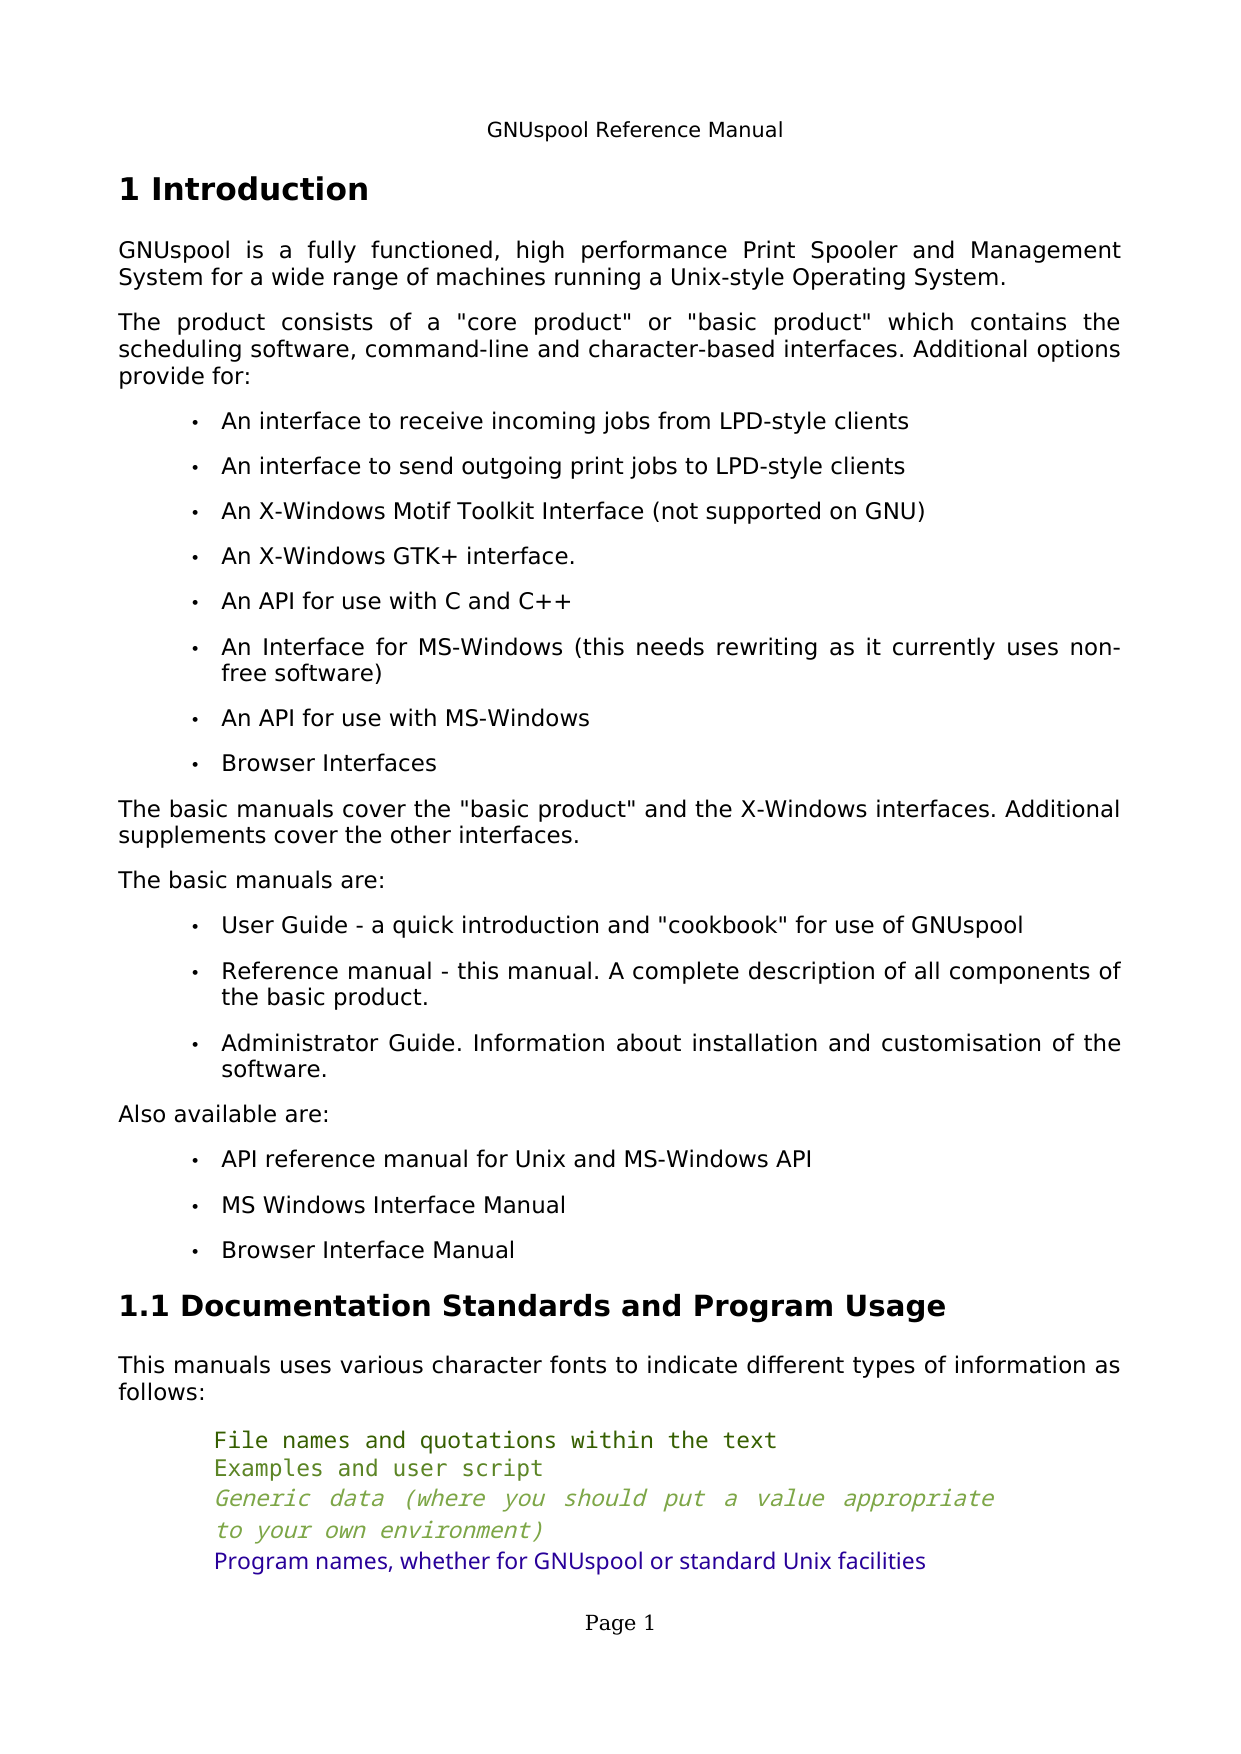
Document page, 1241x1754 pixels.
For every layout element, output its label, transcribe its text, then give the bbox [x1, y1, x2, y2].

list Browser Interface Manual [192, 1237, 1122, 1264]
text GNUspool is a fully functioned, high performance Print Spooler and Management System for a wide range of machines running a Unix-style Operating System. [118, 238, 1122, 291]
text The basic manuals cover the "basic product" and the X-Windows interfaces. Additional supplements cover the other interfaces. [118, 796, 1122, 849]
list An interface to send outgoing print jobs to LPD-style clients [192, 453, 1122, 480]
list User Guide - a quick introduction and "cookbook" for use of GNUspool [192, 913, 1122, 939]
list An X-Windows Motif Toolkit Interface (not supported on GNU) [192, 498, 1122, 525]
list API reference manual for Unix and MS-Windows API [192, 1147, 1122, 1173]
list MS Windows Interface Manual [192, 1192, 1122, 1218]
list An API for use with C and C++ [192, 588, 1122, 615]
subtitle Documentation Standards and Program Usage [118, 1289, 1122, 1323]
table_cell Examples and user script [214, 1456, 996, 1482]
text The basic manuals are: [118, 868, 1122, 894]
list An X-Windows GTK+ interface. [192, 543, 1122, 570]
list An interface to receive incoming jobs from LPD-style clients [192, 408, 1122, 435]
list Reference manual - this manual. A complete description of all components of the basic product. [192, 958, 1122, 1011]
table_header File names and quotations within the text [214, 1424, 996, 1456]
table_cell Generic data (where you should put a value appropriate to your own environment) [214, 1482, 996, 1545]
list An API for use with MS-Windows [192, 706, 1122, 732]
text Also available are: [118, 1102, 1122, 1128]
text This manuals uses various character fonts to indicate different types of information as follows: [118, 1352, 1122, 1406]
list Browser Interfaces [192, 751, 1122, 777]
list An Interface for MS-Windows (this needs rewriting as it currently uses non-free software) [192, 634, 1122, 687]
table_cell Program names, whether for GNUspool or standard Unix facilities [214, 1545, 996, 1576]
subtitle Introduction [118, 172, 1122, 208]
list Administrator Guide. Information about installation and customisation of the software. [192, 1030, 1122, 1083]
text The product consists of a "core product" or "basic product" which contains the scheduling software, command-line and character-based interfaces. Additional options provide for: [118, 309, 1122, 390]
